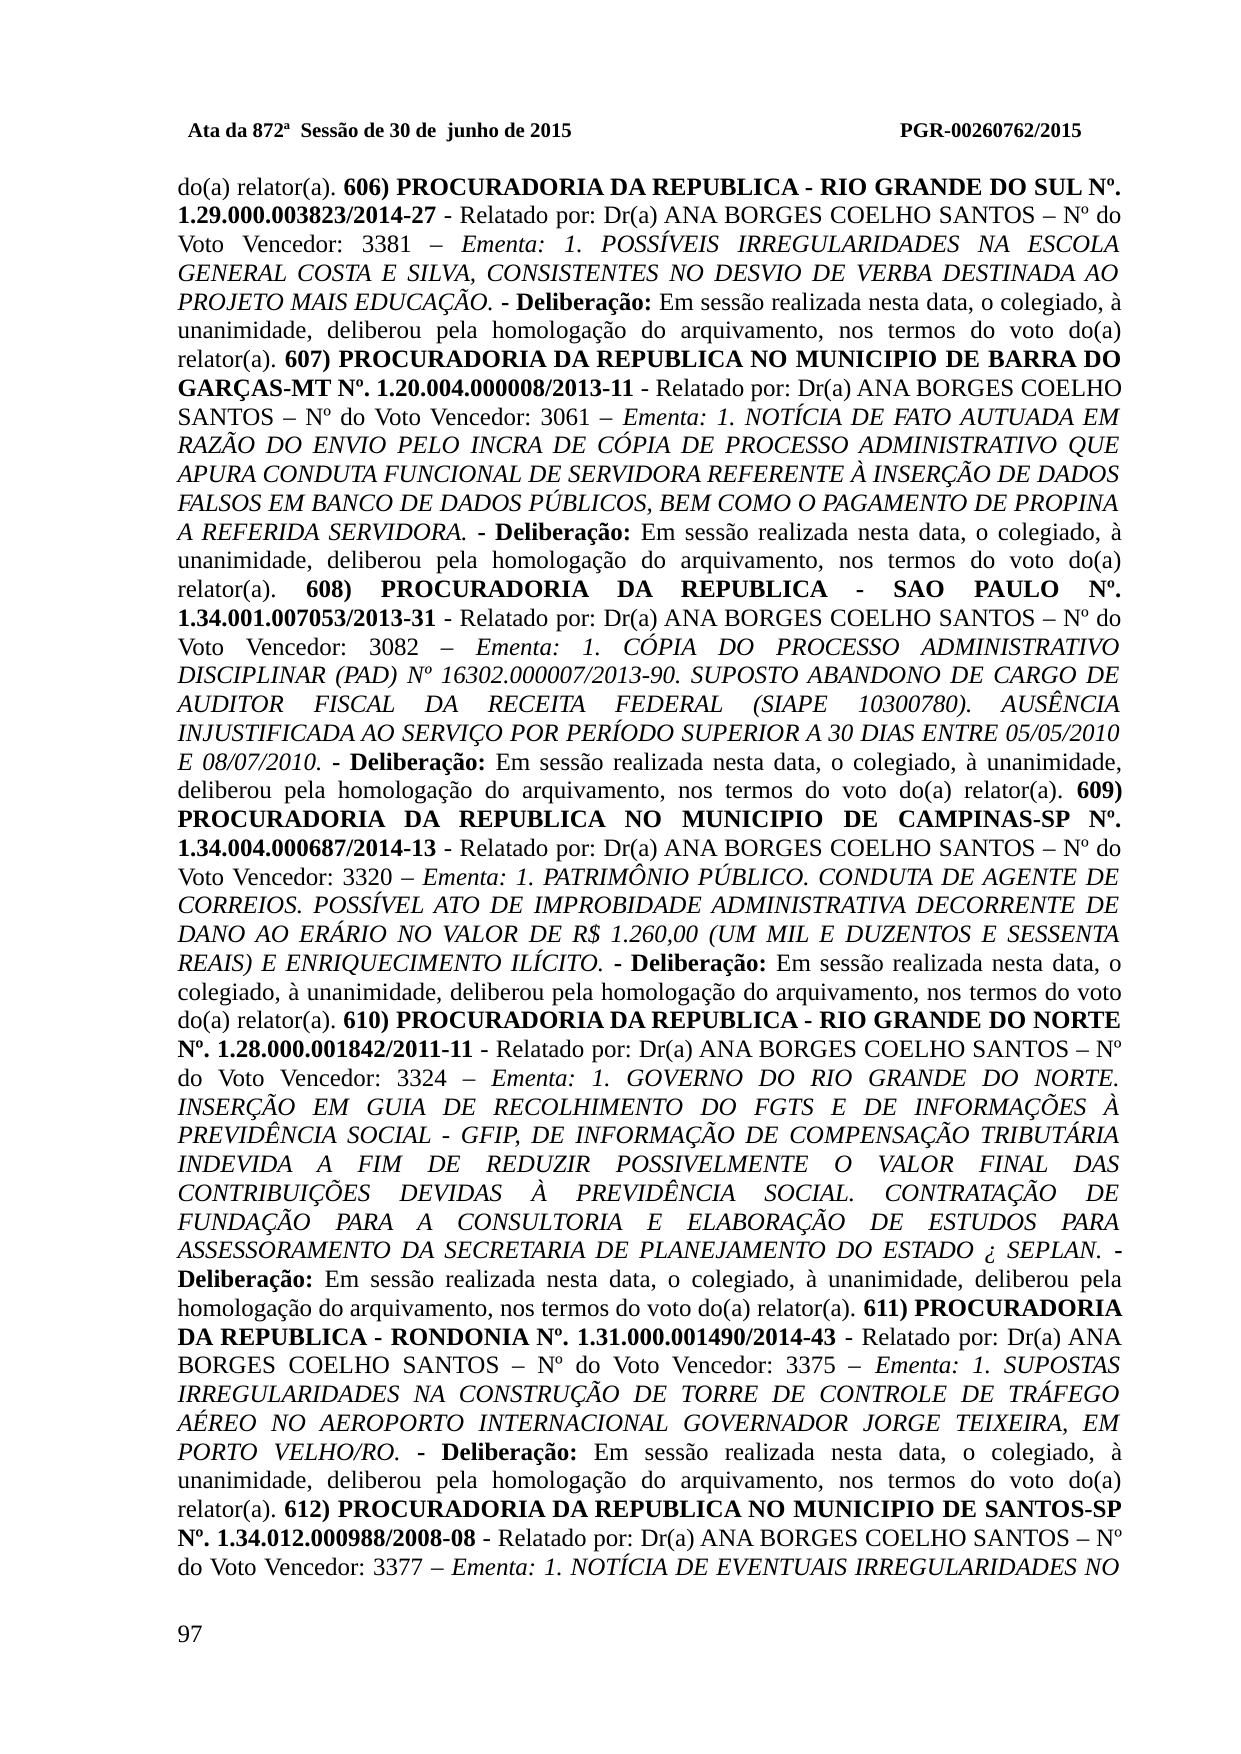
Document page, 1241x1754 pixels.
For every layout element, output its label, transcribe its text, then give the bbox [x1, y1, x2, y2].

text do(a) relator(a). 606) PROCURADORIA DA REPUBLICA - RIO GRANDE DO SUL Nº. 1.29.000.003823/2014-27 - Relatado por: Dr(a) ANA BORGES COELHO SANTOS – Nº do Voto Vencedor: 3381 – Ementa: 1. POSSÍVEIS IRREGULARIDADES NA ESCOLA GENERAL COSTA E SILVA, CONSISTENTES NO DESVIO DE VERBA DESTINADA AO PROJETO MAIS EDUCAÇÃO. - Deliberação: Em sessão realizada nesta data, o colegiado, à unanimidade, deliberou pela homologação do arquivamento, nos termos do voto do(a) relator(a). 607) PROCURADORIA DA REPUBLICA NO MUNICIPIO DE BARRA DO GARÇAS-MT Nº. 1.20.004.000008/2013-11 - Relatado por: Dr(a) ANA BORGES COELHO SANTOS – Nº do Voto Vencedor: 3061 – Ementa: 1. NOTÍCIA DE FATO AUTUADA EM RAZÃO DO ENVIO PELO INCRA DE CÓPIA DE PROCESSO ADMINISTRATIVO QUE APURA CONDUTA FUNCIONAL DE SERVIDORA REFERENTE À INSERÇÃO DE DADOS FALSOS EM BANCO DE DADOS PÚBLICOS, BEM COMO O PAGAMENTO DE PROPINA A REFERIDA SERVIDORA. - Deliberação: Em sessão realizada nesta data, o colegiado, à unanimidade, deliberou pela homologação do arquivamento, nos termos do voto do(a) relator(a). 608) PROCURADORIA DA REPUBLICA - SAO PAULO Nº. 1.34.001.007053/2013-31 - Relatado por: Dr(a) ANA BORGES COELHO SANTOS – Nº do Voto Vencedor: 3082 – Ementa: 1. CÓPIA DO PROCESSO ADMINISTRATIVO DISCIPLINAR (PAD) Nº 16302.000007/2013-90. SUPOSTO ABANDONO DE CARGO DE AUDITOR FISCAL DA RECEITA FEDERAL (SIAPE 10300780). AUSÊNCIA INJUSTIFICADA AO SERVIÇO POR PERÍODO SUPERIOR A 30 DIAS ENTRE 05/05/2010 E 08/07/2010. - Deliberação: Em sessão realizada nesta data, o colegiado, à unanimidade, deliberou pela homologação do arquivamento, nos termos do voto do(a) relator(a). 609) PROCURADORIA DA REPUBLICA NO MUNICIPIO DE CAMPINAS-SP Nº. 1.34.004.000687/2014-13 - Relatado por: Dr(a) ANA BORGES COELHO SANTOS – Nº do Voto Vencedor: 3320 – Ementa: 1. PATRIMÔNIO PÚBLICO. CONDUTA DE AGENTE DE CORREIOS. POSSÍVEL ATO DE IMPROBIDADE ADMINISTRATIVA DECORRENTE DE DANO AO ERÁRIO NO VALOR DE R$ 1.260,00 (UM MIL E DUZENTOS E SESSENTA REAIS) E ENRIQUECIMENTO ILÍCITO. - Deliberação: Em sessão realizada nesta data, o colegiado, à unanimidade, deliberou pela homologação do arquivamento, nos termos do voto do(a) relator(a). 610) PROCURADORIA DA REPUBLICA - RIO GRANDE DO NORTE Nº. 1.28.000.001842/2011-11 - Relatado por: Dr(a) ANA BORGES COELHO SANTOS – Nº do Voto Vencedor: 3324 – Ementa: 1. GOVERNO DO RIO GRANDE DO NORTE. INSERÇÃO EM GUIA DE RECOLHIMENTO DO FGTS E DE INFORMAÇÕES À PREVIDÊNCIA SOCIAL - GFIP, DE INFORMAÇÃO DE COMPENSAÇÃO TRIBUTÁRIA INDEVIDA A FIM DE REDUZIR POSSIVELMENTE O VALOR FINAL DAS CONTRIBUIÇÕES DEVIDAS À PREVIDÊNCIA SOCIAL. CONTRATAÇÃO DE FUNDAÇÃO PARA A CONSULTORIA E ELABORAÇÃO DE ESTUDOS PARA ASSESSORAMENTO DA SECRETARIA DE PLANEJAMENTO DO ESTADO ¿ SEPLAN. - Deliberação: Em sessão realizada nesta data, o colegiado, à unanimidade, deliberou pela homologação do arquivamento, nos termos do voto do(a) relator(a). 611) PROCURADORIA DA REPUBLICA - RONDONIA Nº. 1.31.000.001490/2014-43 - Relatado por: Dr(a) ANA BORGES COELHO SANTOS – Nº do Voto Vencedor: 3375 – Ementa: 1. SUPOSTAS IRREGULARIDADES NA CONSTRUÇÃO DE TORRE DE CONTROLE DE TRÁFEGO AÉREO NO AEROPORTO INTERNACIONAL GOVERNADOR JORGE TEIXEIRA, EM PORTO VELHO/RO. - Deliberação: Em sessão realizada nesta data, o colegiado, à unanimidade, deliberou pela homologação do arquivamento, nos termos do voto do(a) relator(a). 612) PROCURADORIA DA REPUBLICA NO MUNICIPIO DE SANTOS-SP Nº. 1.34.012.000988/2008-08 - Relatado por: Dr(a) ANA BORGES COELHO SANTOS – Nº do Voto Vencedor: 3377 – Ementa: 1. NOTÍCIA DE EVENTUAIS IRREGULARIDADES NO [177, 172, 1122, 1580]
